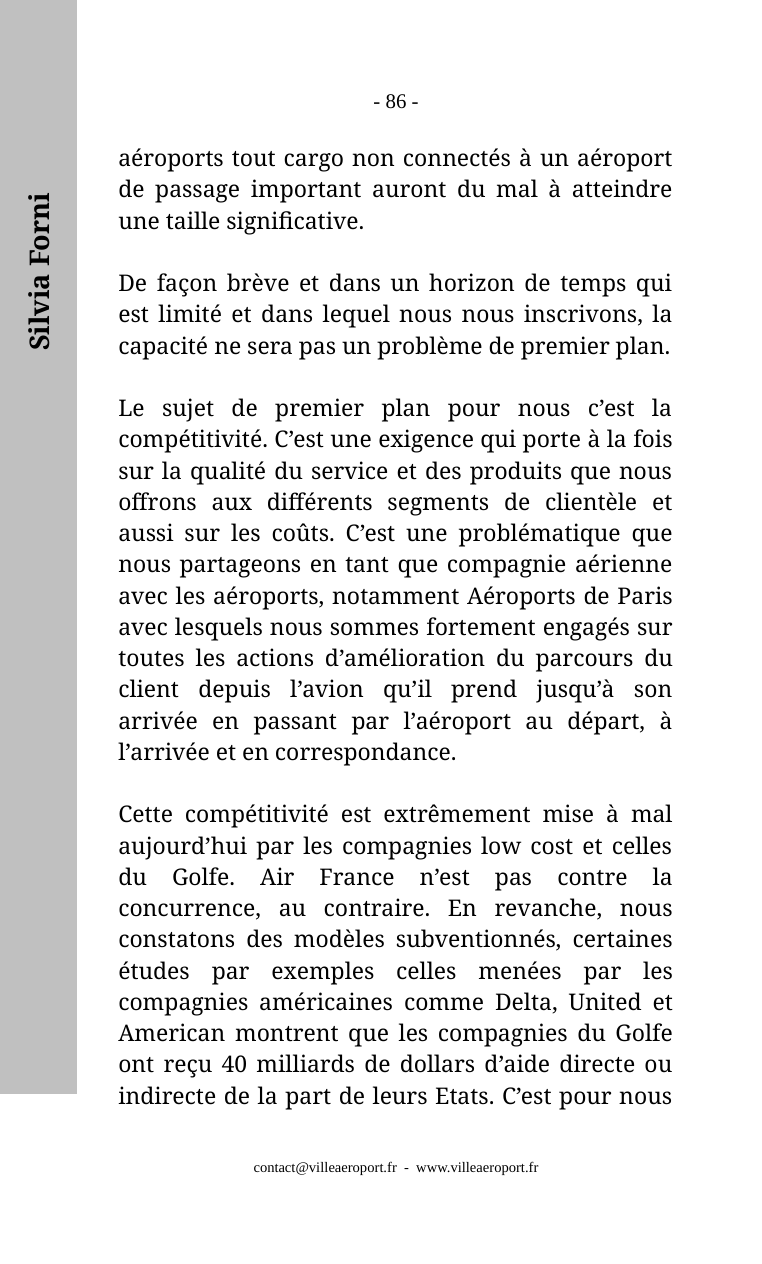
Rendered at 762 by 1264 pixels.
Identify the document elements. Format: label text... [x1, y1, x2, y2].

text Le sujet de premier plan pour nous c’est la compétitivité. C’est une exigence qui porte à la fois sur la qualité du service et des produits que nous offrons aux différents segments de clientèle et aussi sur les coûts. C’est une problématique que nous partageons en tant que compagnie aérienne avec les aéroports, notamment Aéroports de Paris avec lesquels nous sommes fortement engagés sur toutes les actions d’amélioration du parcours du client depuis l’avion qu’il prend jusqu’à son arrivée en passant par l’aéroport au départ, à l’arrivée et en correspondance. [118, 392, 673, 767]
text Cette compétitivité est extrêmement mise à mal aujourd’hui par les compagnies low cost et celles du Golfe. Air France n’est pas contre la concurrence, au contraire. En revanche, nous constatons des modèles subventionnés, certaines études par exemples celles menées par les compagnies américaines comme Delta, United et American montrent que les compagnies du Golfe ont reçu 40 milliards de dollars d’aide directe ou indirecte de la part de leurs Etats. C’est pour nous [118, 798, 673, 1111]
text De façon brève et dans un horizon de temps qui est limité et dans lequel nous nous inscrivons, la capacité ne sera pas un problème de premier plan. [118, 267, 673, 361]
text Silvia Forni [0, 187, 77, 351]
text aéroports tout cargo non connectés à un aéroport de passage important auront du mal à atteindre une taille significative. [118, 142, 673, 236]
